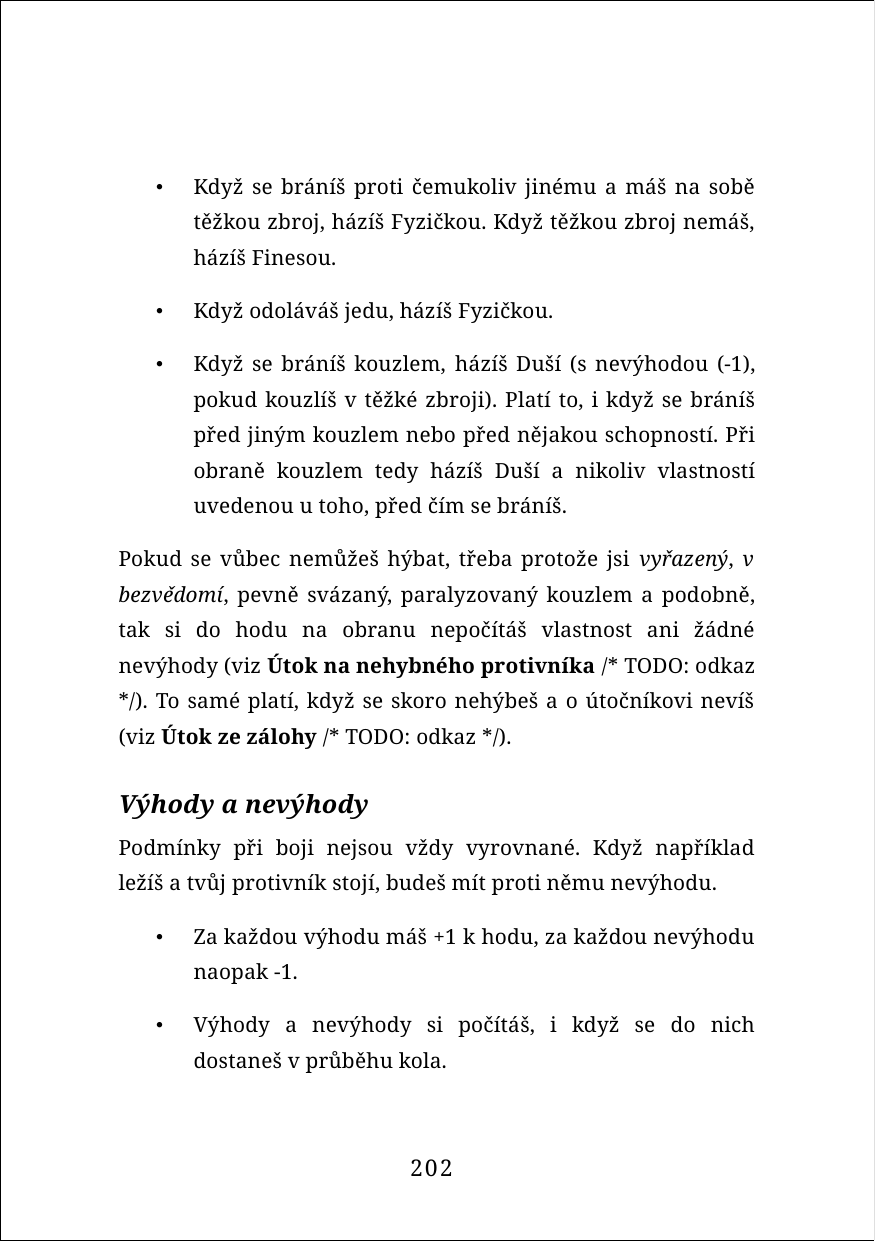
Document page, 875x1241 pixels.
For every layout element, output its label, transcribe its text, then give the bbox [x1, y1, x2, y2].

list Když odoláváš jedu, házíš Fyzičkou. [156, 296, 756, 324]
list Když se bráníš kouzlem, házíš Duší (s nevýhodou (-1), pokud kouzlíš v těžké zbroji). Platí to, i když se bráníš před jiným kouzlem nebo před nějakou schopností. Při obraně kouzlem tedy házíš Duší a nikoliv vlastností uvedenou u toho, před čím se bráníš. [156, 349, 756, 520]
list Výhody a nevýhody si počítáš, i když se do nich dostaneš v průběhu kola. [156, 1011, 756, 1074]
text Pokud se vůbec nemůžeš hýbat, třeba protože jsi vyřazený, v bezvědomí, pevně svázaný, paralyzovaný kouzlem a podobně, tak si do hodu na obranu nepočítáš vlastnost ani žádné nevýhody (viz Útok na nehybného protivníka /* TODO: odkaz */). To samé platí, když se skoro nehýbeš a o útočníkovi nevíš (viz Útok ze zálohy /* TODO: odkaz */). [118, 544, 756, 751]
text Podmínky při boji nejsou vždy vyrovnané. Když například ležíš a tvůj protivník stojí, budeš mít proti němu nevýhodu. [118, 833, 756, 897]
list Když se bráníš proti čemukoliv jinému a máš na sobě těžkou zbroj, házíš Fyzičkou. Když těžkou zbroj nemáš, házíš Finesou. [156, 172, 756, 271]
list Za každou výhodu máš +1 k hodu, za každou nevýhodu naopak -1. [156, 922, 756, 986]
subtitle Výhody a nevýhody [118, 787, 756, 821]
